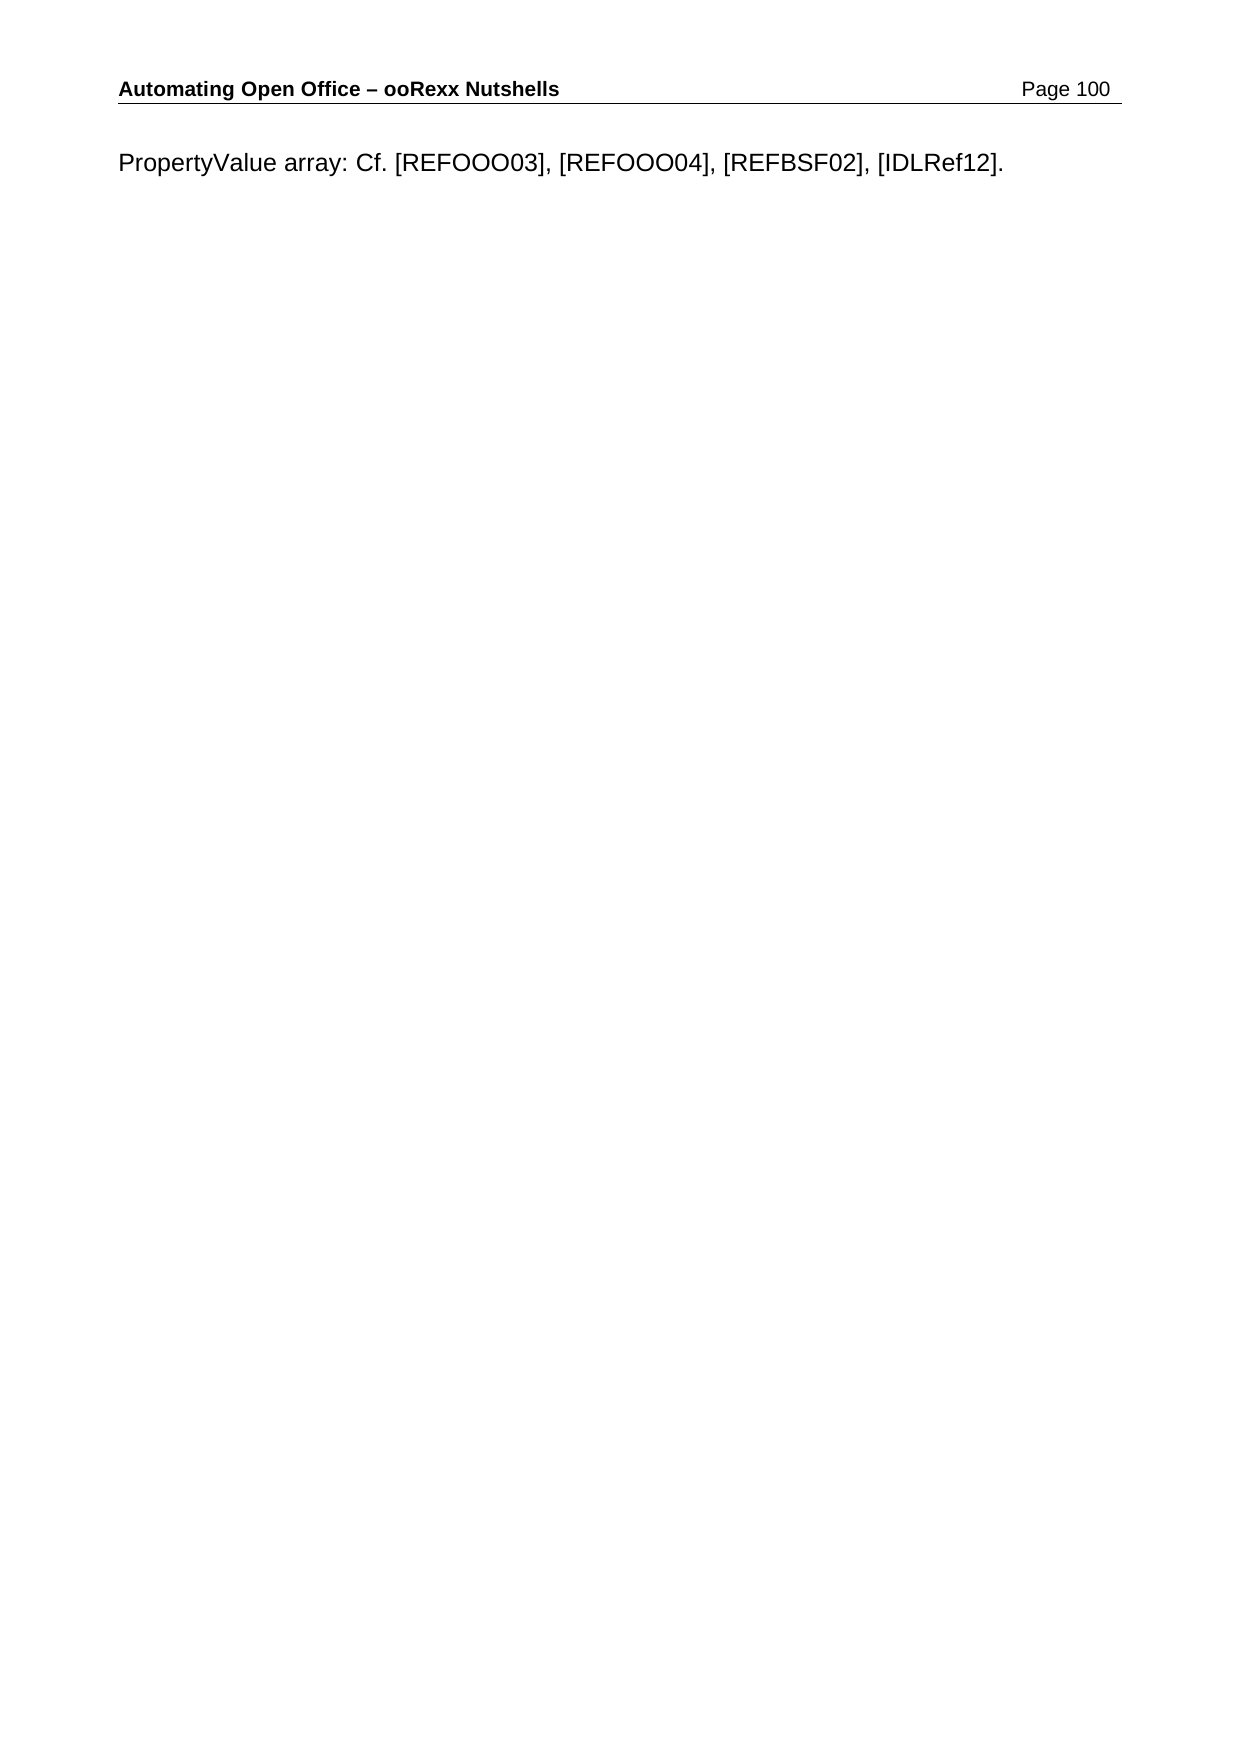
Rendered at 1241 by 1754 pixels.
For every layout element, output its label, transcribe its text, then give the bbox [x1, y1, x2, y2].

text PropertyValue array: Cf. [REFOOO03], [REFOOO04], [REFBSF02], [IDLRef12]. [118, 148, 1122, 177]
